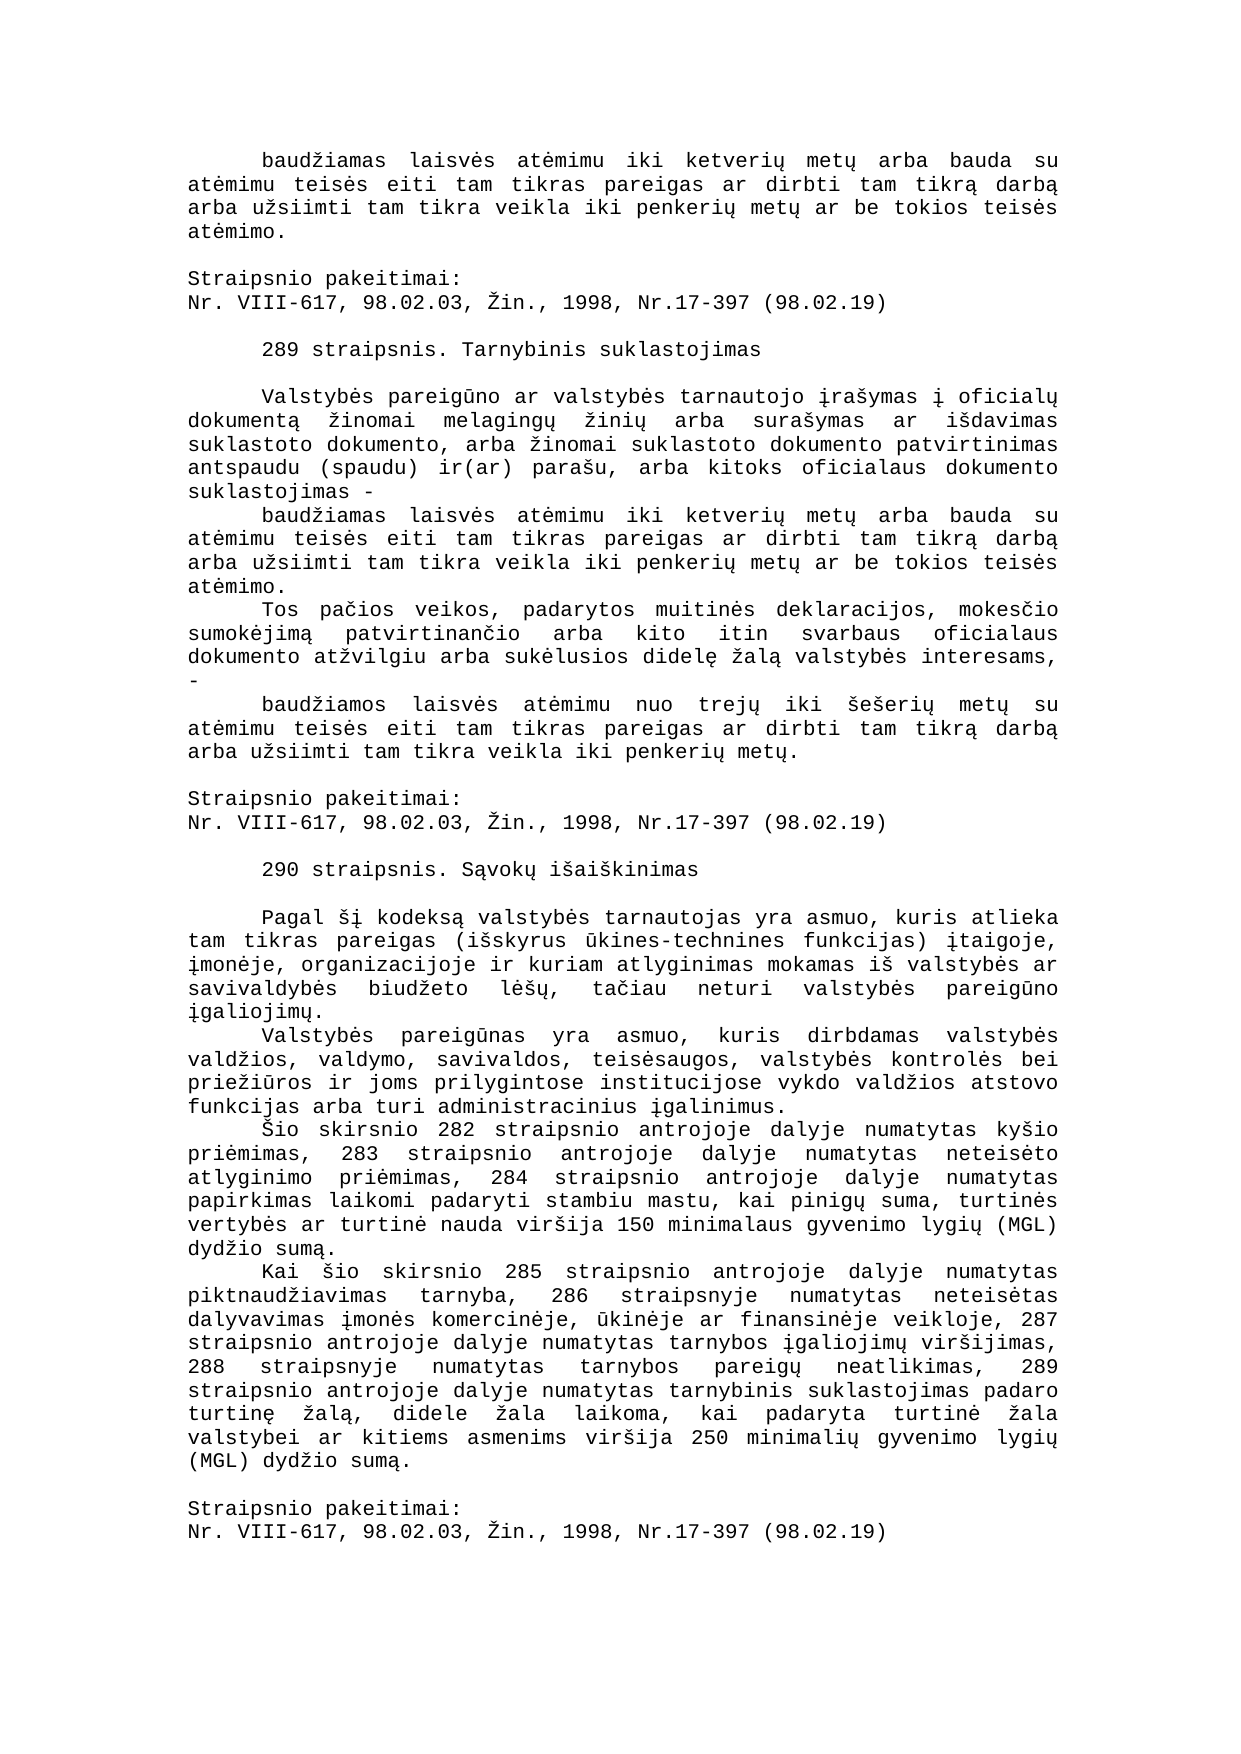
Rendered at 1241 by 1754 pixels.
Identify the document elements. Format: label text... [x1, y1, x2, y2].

text Pagal šį kodeksą valstybės tarnautojas yra asmuo, kuris atlieka tam tikras pareigas (išskyrus ūkines-technines funkcijas) įtaigoje, įmonėje, organizacijoje ir kuriam atlyginimas mokamas iš valstybės ar savivaldybės biudžeto lėšų, tačiau neturi valstybės pareigūno įgaliojimų. [187, 907, 1059, 1025]
text Valstybės pareigūnas yra asmuo, kuris dirbdamas valstybės valdžios, valdymo, savivaldos, teisėsaugos, valstybės kontrolės bei priežiūros ir joms prilygintose institucijose vykdo valdžios atstovo funkcijas arba turi administracinius įgalinimus. [187, 1025, 1059, 1119]
text 289 straipsnis. Tarnybinis suklastojimas [207, 339, 1059, 363]
text Nr. VIII-617, 98.02.03, Žin., 1998, Nr.17-397 (98.02.19) [187, 812, 1059, 836]
text Straipsnio pakeitimai: [187, 1498, 1059, 1521]
text Straipsnio pakeitimai: [187, 788, 1059, 812]
text Straipsnio pakeitimai: [187, 268, 1059, 292]
text Tos pačios veikos, padarytos muitinės deklaracijos, mokesčio sumokėjimą patvirtinančio arba kito itin svarbaus oficialaus dokumento atžvilgiu arba sukėlusios didelę žalą valstybės interesams, - [187, 599, 1059, 694]
text Nr. VIII-617, 98.02.03, Žin., 1998, Nr.17-397 (98.02.19) [187, 292, 1059, 316]
text baudžiamas laisvės atėmimu iki ketverių metų arba bauda su atėmimu teisės eiti tam tikras pareigas ar dirbti tam tikrą darbą arba užsiimti tam tikra veikla iki penkerių metų ar be tokios teisės atėmimo. [187, 150, 1059, 244]
text 290 straipsnis. Sąvokų išaiškinimas [206, 859, 1059, 883]
text Kai šio skirsnio 285 straipsnio antrojoje dalyje numatytas piktnaudžiavimas tarnyba, 286 straipsnyje numatytas neteisėtas dalyvavimas įmonės komercinėje, ūkinėje ar finansinėje veikloje, 287 straipsnio antrojoje dalyje numatytas tarnybos įgaliojimų viršijimas, 288 straipsnyje numatytas tarnybos pareigų neatlikimas, 289 straipsnio antrojoje dalyje numatytas tarnybinis suklastojimas padaro turtinę žalą, didele žala laikoma, kai padaryta turtinė žala valstybei ar kitiems asmenims viršija 250 minimalių gyvenimo lygių (MGL) dydžio sumą. [187, 1261, 1059, 1474]
text Valstybės pareigūno ar valstybės tarnautojo įrašymas į oficialų dokumentą žinomai melagingų žinių arba surašymas ar išdavimas suklastoto dokumento, arba žinomai suklastoto dokumento patvirtinimas antspaudu (spaudu) ir(ar) parašu, arba kitoks oficialaus dokumento suklastojimas - [187, 386, 1059, 505]
text baudžiamas laisvės atėmimu iki ketverių metų arba bauda su atėmimu teisės eiti tam tikras pareigas ar dirbti tam tikrą darbą arba užsiimti tam tikra veikla iki penkerių metų ar be tokios teisės atėmimo. [187, 505, 1059, 599]
text baudžiamos laisvės atėmimu nuo trejų iki šešerių metų su atėmimu teisės eiti tam tikras pareigas ar dirbti tam tikrą darbą arba užsiimti tam tikra veikla iki penkerių metų. [187, 694, 1059, 765]
text Nr. VIII-617, 98.02.03, Žin., 1998, Nr.17-397 (98.02.19) [187, 1521, 1059, 1545]
text Šio skirsnio 282 straipsnio antrojoje dalyje numatytas kyšio priėmimas, 283 straipsnio antrojoje dalyje numatytas neteisėto atlyginimo priėmimas, 284 straipsnio antrojoje dalyje numatytas papirkimas laikomi padaryti stambiu mastu, kai pinigų suma, turtinės vertybės ar turtinė nauda viršija 150 minimalaus gyvenimo lygių (MGL) dydžio sumą. [187, 1119, 1059, 1261]
